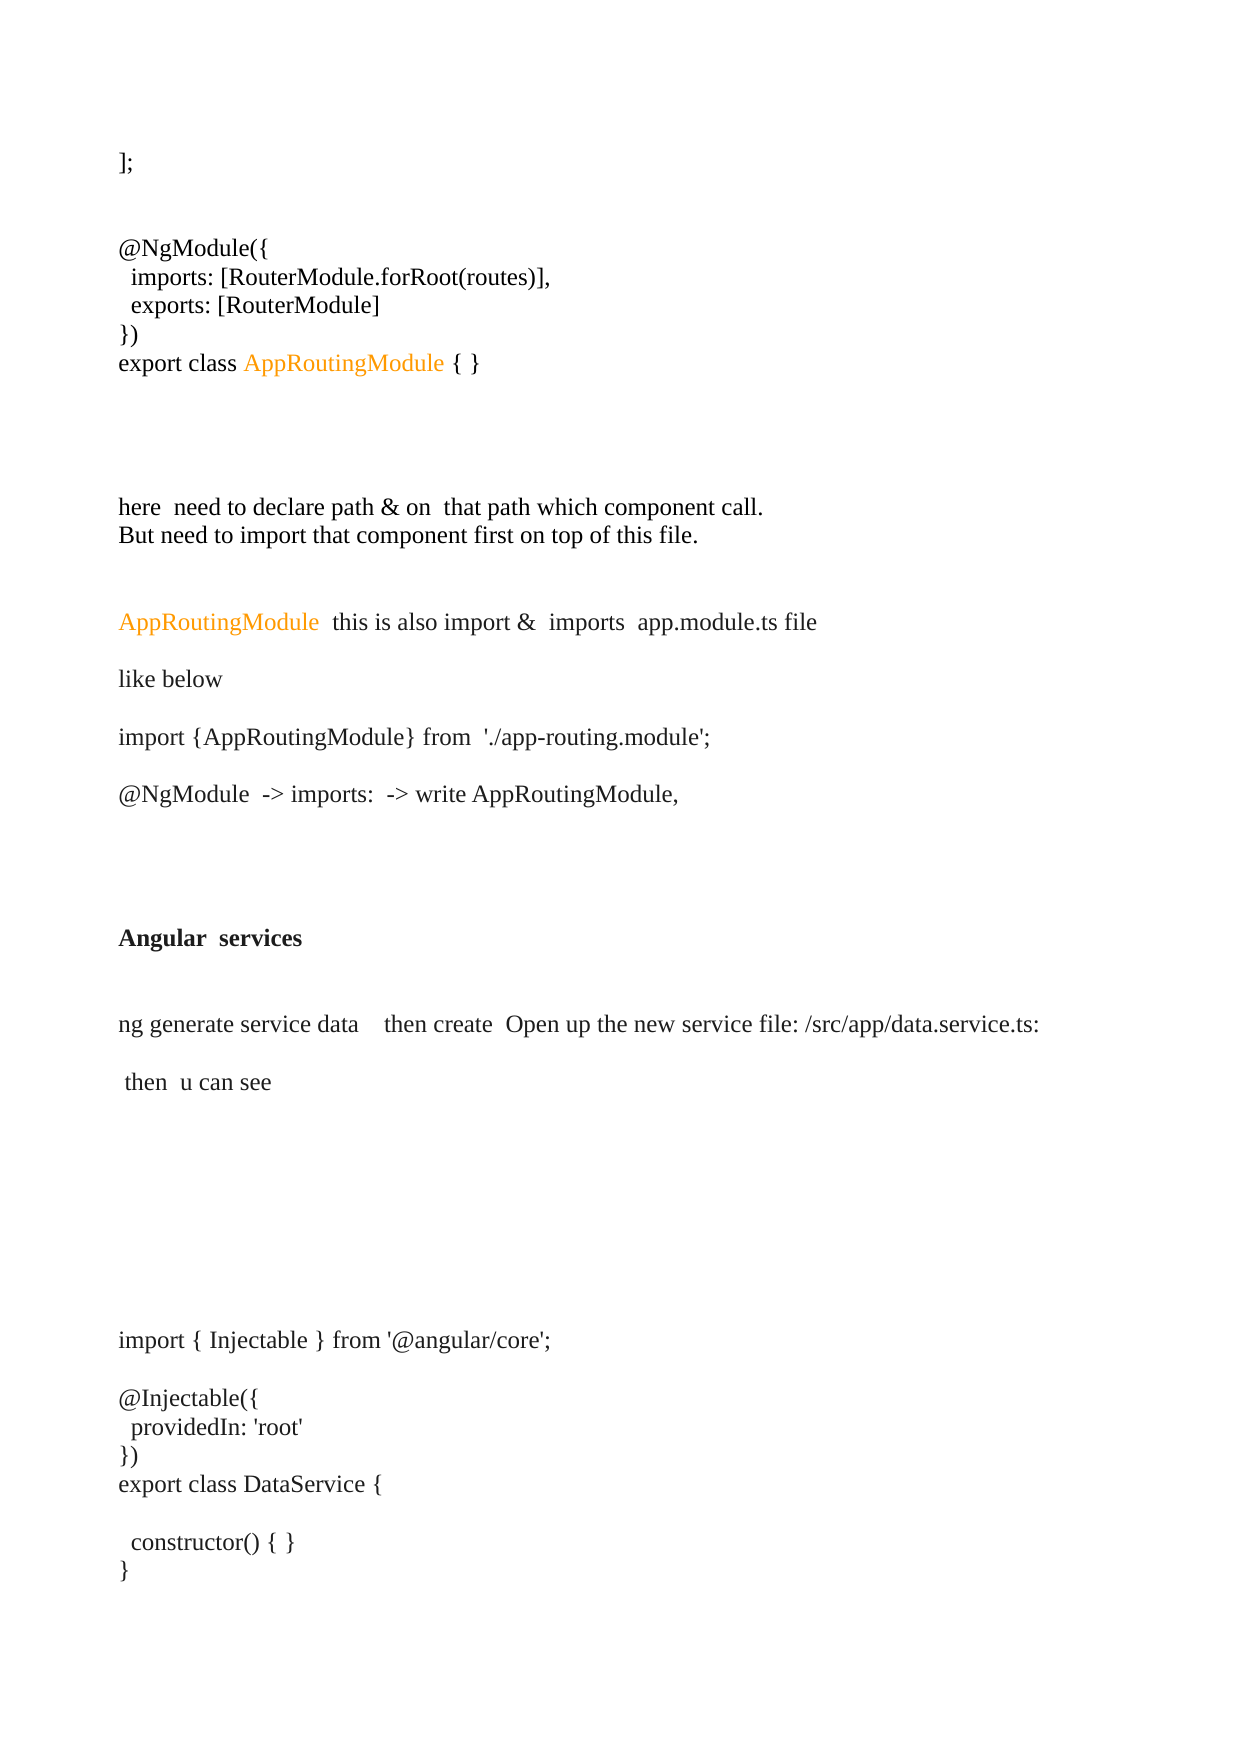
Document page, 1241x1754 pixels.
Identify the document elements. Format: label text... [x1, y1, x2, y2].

text like below [118, 664, 1122, 693]
text But need to import that component first on top of this file. [118, 521, 1122, 549]
text Angular services [118, 923, 1122, 952]
text export class DataService { [118, 1469, 1122, 1498]
text } [118, 1556, 1122, 1584]
text @NgModule -> imports: -> write AppRoutingModule, [118, 779, 1122, 808]
text }) [118, 1441, 1122, 1469]
text constructor() { } [118, 1527, 1122, 1556]
text import {AppRoutingModule} from './app-routing.module'; [118, 722, 1122, 751]
text @NgModule({ [118, 233, 1122, 262]
text ]; [118, 147, 1122, 176]
text import { Injectable } from '@angular/core'; [118, 1326, 1122, 1354]
text here need to declare path & on that path which component call. [118, 492, 1122, 521]
text @Injectable({ [118, 1383, 1122, 1412]
text providedIn: 'root' [118, 1412, 1122, 1441]
text imports: [RouterModule.forRoot(routes)], [118, 262, 1122, 291]
text ng generate service data then create Open up the new service file: /src/app/data.service.ts: [118, 1009, 1122, 1038]
text export class AppRoutingModule { } [118, 348, 1122, 377]
text then u can see [118, 1067, 1122, 1096]
text }) [118, 319, 1122, 348]
text exports: [RouterModule] [118, 291, 1122, 319]
text AppRoutingModule this is also import & imports app.module.ts file [118, 607, 1122, 636]
